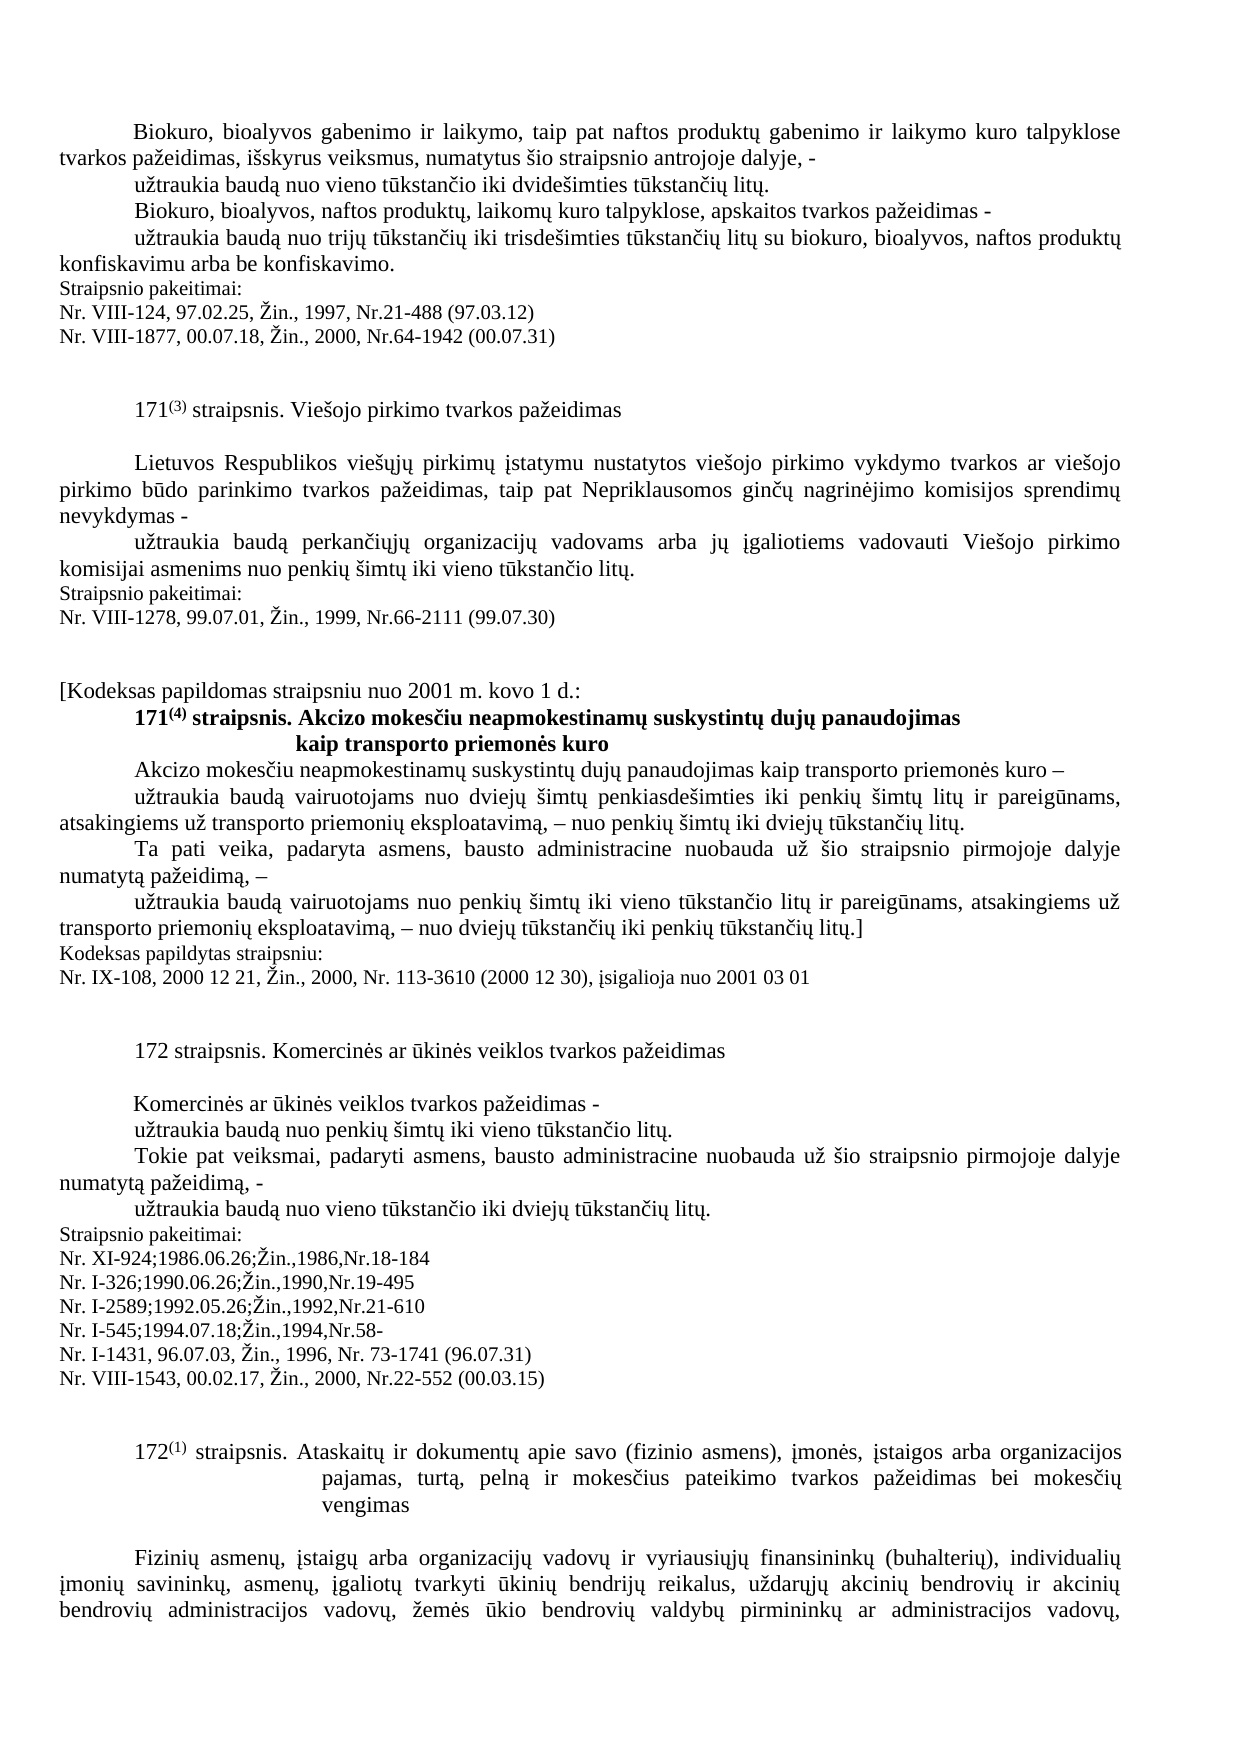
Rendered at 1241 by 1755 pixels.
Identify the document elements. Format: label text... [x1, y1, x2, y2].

text užtraukia baudą vairuotojams nuo penkių šimtų iki vieno tūkstančio litų ir pareigūnams, atsakingiems už transporto priemonių eksploatavimą, – nuo dviejų tūkstančių iki penkių tūkstančių litų.] [59, 888, 1122, 941]
text Nr. I-545;1994.07.18;Žin.,1994,Nr.58- [59, 1318, 1122, 1342]
text kaip transporto priemonės kuro [295, 730, 1122, 756]
text Nr. VIII-1278, 99.07.01, Žin., 1999, Nr.66-2111 (99.07.30) [59, 605, 1122, 629]
text Straipsnio pakeitimai: [59, 1222, 1122, 1246]
text Nr. XI-924;1986.06.26;Žin.,1986,Nr.18-184 [59, 1246, 1122, 1270]
text Nr. VIII-124, 97.02.25, Žin., 1997, Nr.21-488 (97.03.12) [59, 300, 1122, 324]
text Biokuro, bioalyvos, naftos produktų, laikomų kuro talpyklose, apskaitos tvarkos pažeidimas - [59, 197, 1122, 223]
text Nr. VIII-1543, 00.02.17, Žin., 2000, Nr.22-552 (00.03.15) [59, 1366, 1122, 1390]
text užtraukia baudą nuo vieno tūkstančio iki dvidešimties tūkstančių litų. [59, 171, 1122, 197]
text Biokuro, bioalyvos gabenimo ir laikymo, taip pat naftos produktų gabenimo ir laikymo kuro talpyklose tvarkos pažeidimas, išskyrus veiksmus, numatytus šio straipsnio antrojoje dalyje, - [59, 118, 1122, 171]
text Straipsnio pakeitimai: [59, 581, 1122, 605]
text 171(4) straipsnis. Akcizo mokesčiu neapmokestinamų suskystintų dujų panaudojimas [134, 704, 1122, 730]
text 172(1) straipsnis. Ataskaitų ir dokumentų apie savo (fizinio asmens), įmonės, įstaigos arba organizacijos pajamas, turtą, pelną ir mokesčius pateikimo tvarkos pažeidimas bei mokesčių vengimas [134, 1438, 1122, 1517]
text Nr. I-1431, 96.07.03, Žin., 1996, Nr. 73-1741 (96.07.31) [59, 1342, 1122, 1366]
text Komercinės ar ūkinės veiklos tvarkos pažeidimas - [59, 1090, 1122, 1116]
text Akcizo mokesčiu neapmokestinamų suskystintų dujų panaudojimas kaip transporto priemonės kuro – [59, 756, 1122, 783]
text 171(3) straipsnis. Viešojo pirkimo tvarkos pažeidimas [59, 397, 1122, 423]
text Ta pati veika, padaryta asmens, bausto administracine nuobauda už šio straipsnio pirmojoje dalyje numatytą pažeidimą, – [59, 835, 1122, 888]
text Nr. I-2589;1992.05.26;Žin.,1992,Nr.21-610 [59, 1294, 1122, 1318]
text [Kodeksas papildomas straipsniu nuo 2001 m. kovo 1 d.: [59, 677, 1122, 704]
text Nr. I-326;1990.06.26;Žin.,1990,Nr.19-495 [59, 1270, 1122, 1294]
text Kodeksas papildytas straipsniu: [59, 941, 1122, 965]
text Nr. VIII-1877, 00.07.18, Žin., 2000, Nr.64-1942 (00.07.31) [59, 324, 1122, 348]
text Nr. IX-108, 2000 12 21, Žin., 2000, Nr. 113-3610 (2000 12 30), įsigalioja nuo 2001 03 01 [59, 965, 1122, 989]
text užtraukia baudą nuo penkių šimtų iki vieno tūkstančio litų. [59, 1116, 1122, 1142]
text užtraukia baudą vairuotojams nuo dviejų šimtų penkiasdešimties iki penkių šimtų litų ir pareigūnams, atsakingiems už transporto priemonių eksploatavimą, – nuo penkių šimtų iki dviejų tūkstančių litų. [59, 783, 1122, 835]
text 172 straipsnis. Komercinės ar ūkinės veiklos tvarkos pažeidimas [59, 1037, 1122, 1063]
text Fizinių asmenų, įstaigų arba organizacijų vadovų ir vyriausiųjų finansininkų (buhalterių), individualių įmonių savininkų, asmenų, įgaliotų tvarkyti ūkinių bendrijų reikalus, uždarųjų akcinių bendrovių ir akcinių bendrovių administracijos vadovų, žemės ūkio bendrovių valdybų pirmininkų ar administracijos vadovų, [59, 1543, 1122, 1623]
text Lietuvos Respublikos viešųjų pirkimų įstatymu nustatytos viešojo pirkimo vykdymo tvarkos ar viešojo pirkimo būdo parinkimo tvarkos pažeidimas, taip pat Nepriklausomos ginčų nagrinėjimo komisijos sprendimų nevykdymas - [59, 449, 1122, 528]
text Straipsnio pakeitimai: [59, 276, 1122, 300]
text užtraukia baudą nuo trijų tūkstančių iki trisdešimties tūkstančių litų su biokuro, bioalyvos, naftos produktų konfiskavimu arba be konfiskavimo. [59, 223, 1122, 276]
text užtraukia baudą nuo vieno tūkstančio iki dviejų tūkstančių litų. [59, 1195, 1122, 1222]
text Tokie pat veiksmai, padaryti asmens, bausto administracine nuobauda už šio straipsnio pirmojoje dalyje numatytą pažeidimą, - [59, 1142, 1122, 1195]
text užtraukia baudą perkančiųjų organizacijų vadovams arba jų įgaliotiems vadovauti Viešojo pirkimo komisijai asmenims nuo penkių šimtų iki vieno tūkstančio litų. [59, 528, 1122, 581]
